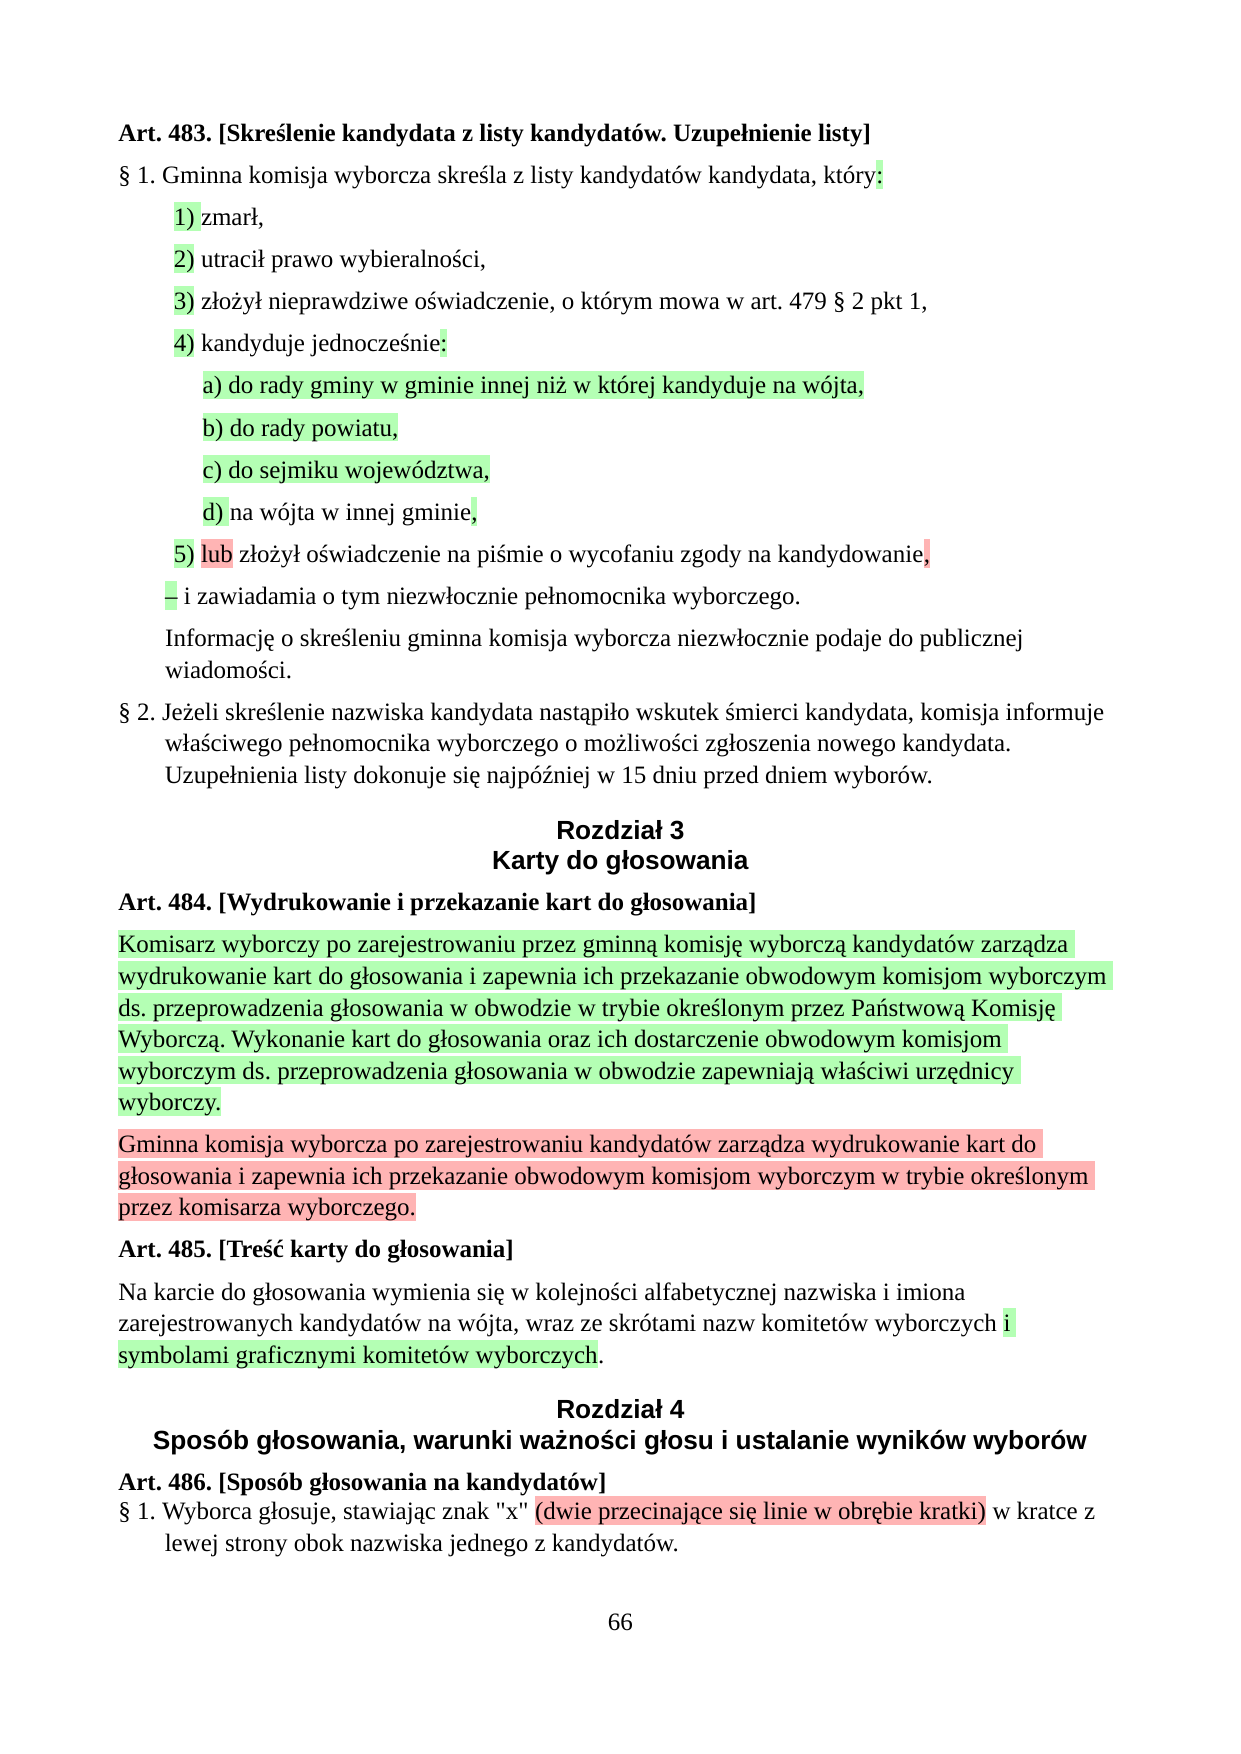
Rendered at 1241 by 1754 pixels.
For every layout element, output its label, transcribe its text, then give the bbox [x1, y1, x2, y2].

text § 2. Jeżeli skreślenie nazwiska kandydata nastąpiło wskutek śmierci kandydata, komisja informuje właściwego pełnomocnika wyborczego o możliwości zgłoszenia nowego kandydata. Uzupełnienia listy dokonuje się najpóźniej w 15 dniu przed dniem wyborów. [118, 697, 1122, 789]
text a) do rady gminy w gminie innej niż w której kandyduje na wójta, [202, 371, 1122, 399]
text 1) zmarł, [174, 202, 1122, 231]
text d) na wójta w innej gminie, [202, 497, 1122, 526]
text Na karcie do głosowania wymienia się w kolejności alfabetycznej nazwiska i imiona zarejestrowanych kandydatów na wójta, wraz ze skrótami nazw komitetów wyborczych i symbolami graficznymi komitetów wyborczych. [118, 1277, 1122, 1368]
text b) do rady powiatu, [202, 413, 1122, 441]
text § 1. Gminna komisja wyborcza skreśla z listy kandydatów kandydata, który: [118, 160, 1122, 189]
text 4) kandyduje jednocześnie: [174, 328, 1122, 357]
text 3) złożył nieprawdziwe oświadczenie, o którym mowa w art. 479 § 2 pkt 1, [174, 286, 1122, 315]
text Informację o skreśleniu gminna komisja wyborcza niezwłocznie podaje do publicznej wiadomości. [165, 623, 1122, 683]
text – i zawiadamia o tym niezwłocznie pełnomocnika wyborczego. [165, 581, 1122, 610]
subtitle Rozdział 4 Sposób głosowania, warunki ważności głosu i ustalanie wyników wyborów [118, 1394, 1122, 1455]
text Komisarz wyborczy po zarejestrowaniu przez gminną komisję wyborczą kandydatów zarządza wydrukowanie kart do głosowania i zapewnia ich przekazanie obwodowym komisjom wyborczym ds. przeprowadzenia głosowania w obwodzie w trybie określonym przez Państwową Komisję Wyborczą. Wykonanie kart do głosowania oraz ich dostarczenie obwodowym komisjom wyborczym ds. przeprowadzenia głosowania w obwodzie zapewniają właściwi urzędnicy wyborczy. [118, 929, 1122, 1116]
text c) do sejmiku województwa, [202, 455, 1122, 483]
subtitle Rozdział 3 Karty do głosowania [118, 814, 1122, 875]
text Art. 484. [Wydrukowanie i przekazanie kart do głosowania] [118, 887, 1122, 916]
text Gminna komisja wyborcza po zarejestrowaniu kandydatów zarządza wydrukowanie kart do głosowania i zapewnia ich przekazanie obwodowym komisjom wyborczym w trybie określonym przez komisarza wyborczego. [118, 1129, 1122, 1221]
text 5) lub złożył oświadczenie na piśmie o wycofaniu zgody na kandydowanie, [174, 539, 1122, 568]
text Art. 485. [Treść karty do głosowania] [118, 1234, 1122, 1263]
text 2) utracił prawo wybieralności, [174, 244, 1122, 273]
text § 1. Wyborca głosuje, stawiając znak "x" (dwie przecinające się linie w obrębie kratki) w kratce z lewej strony obok nazwiska jednego z kandydatów. [118, 1496, 1122, 1556]
text Art. 486. [Sposób głosowania na kandydatów] [118, 1467, 1122, 1496]
text Art. 483. [Skreślenie kandydata z listy kandydatów. Uzupełnienie listy] [118, 118, 1122, 147]
